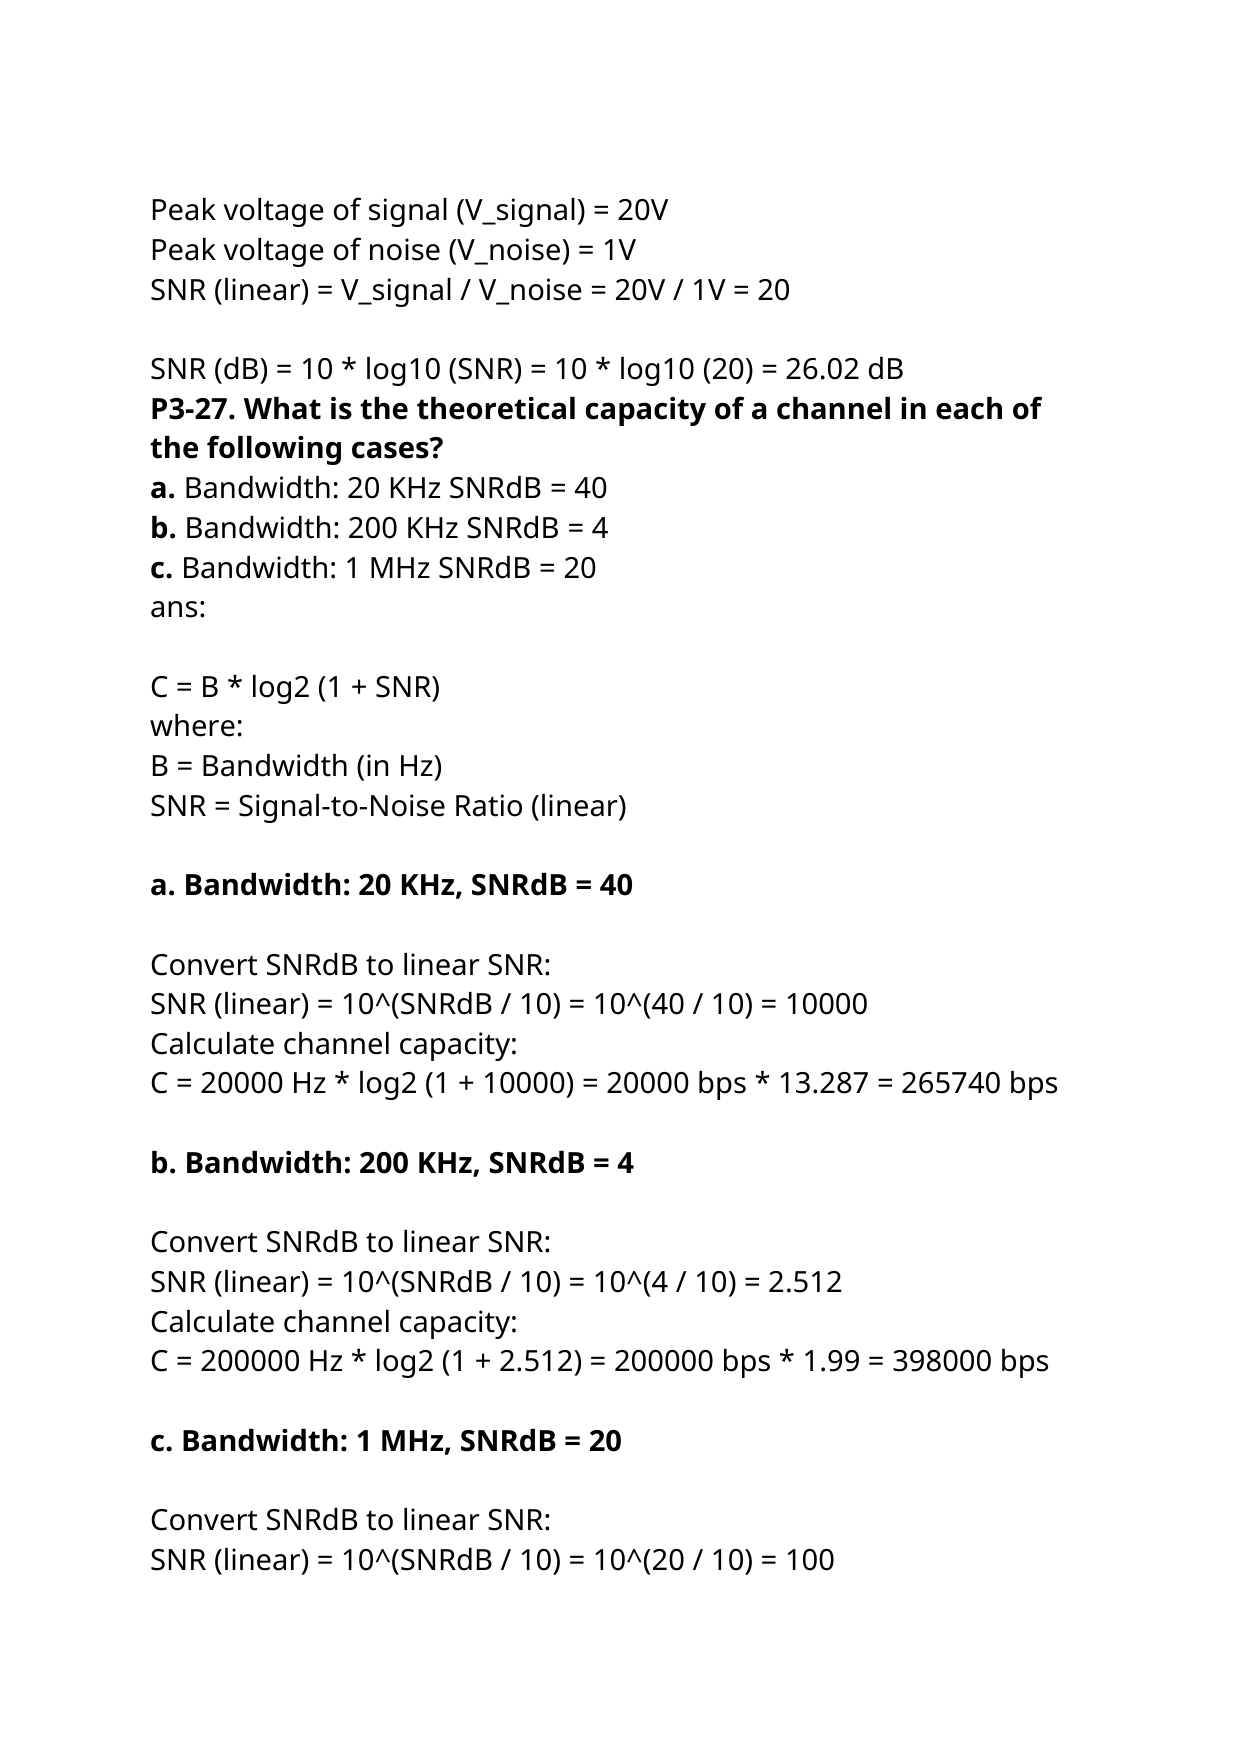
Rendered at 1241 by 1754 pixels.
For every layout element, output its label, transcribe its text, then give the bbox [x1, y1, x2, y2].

text c. Bandwidth: 1 MHz SNRdB = 20 [150, 547, 1091, 587]
text Convert SNRdB to linear SNR: [150, 1499, 1091, 1539]
text C = 200000 Hz * log2 (1 + 2.512) = 200000 bps * 1.99 = 398000 bps [150, 1341, 1091, 1380]
text Convert SNRdB to linear SNR: [150, 944, 1091, 983]
text b. Bandwidth: 200 KHz SNRdB = 4 [150, 507, 1091, 547]
text C = 20000 Hz * log2 (1 + 10000) = 20000 bps * 13.287 = 265740 bps [150, 1063, 1091, 1102]
text C = B * log2 (1 + SNR) [150, 666, 1091, 706]
text Calculate channel capacity: [150, 1023, 1091, 1063]
text where: [150, 706, 1091, 745]
text a. Bandwidth: 20 KHz, SNRdB = 40 [150, 864, 1091, 904]
text SNR = Signal-to-Noise Ratio (linear) [150, 785, 1091, 825]
text B = Bandwidth (in Hz) [150, 745, 1091, 785]
text a. Bandwidth: 20 KHz SNRdB = 40 [150, 467, 1091, 507]
text Peak voltage of noise (V_noise) = 1V [150, 229, 1091, 269]
text SNR (dB) = 10 * log10 (SNR) = 10 * log10 (20) = 26.02 dB [150, 348, 1091, 388]
text SNR (linear) = V_signal / V_noise = 20V / 1V = 20 [150, 269, 1091, 309]
text b. Bandwidth: 200 KHz, SNRdB = 4 [150, 1142, 1091, 1182]
text SNR (linear) = 10^(SNRdB / 10) = 10^(4 / 10) = 2.512 [150, 1261, 1091, 1301]
text P3-27. What is the theoretical capacity of a channel in each of the following cases? [150, 388, 1091, 467]
text Calculate channel capacity: [150, 1301, 1091, 1341]
text c. Bandwidth: 1 MHz, SNRdB = 20 [150, 1420, 1091, 1460]
text Peak voltage of signal (V_signal) = 20V [150, 190, 1091, 229]
text Convert SNRdB to linear SNR: [150, 1222, 1091, 1261]
text SNR (linear) = 10^(SNRdB / 10) = 10^(20 / 10) = 100 [150, 1539, 1091, 1579]
text SNR (linear) = 10^(SNRdB / 10) = 10^(40 / 10) = 10000 [150, 983, 1091, 1023]
text ans: [150, 587, 1091, 626]
